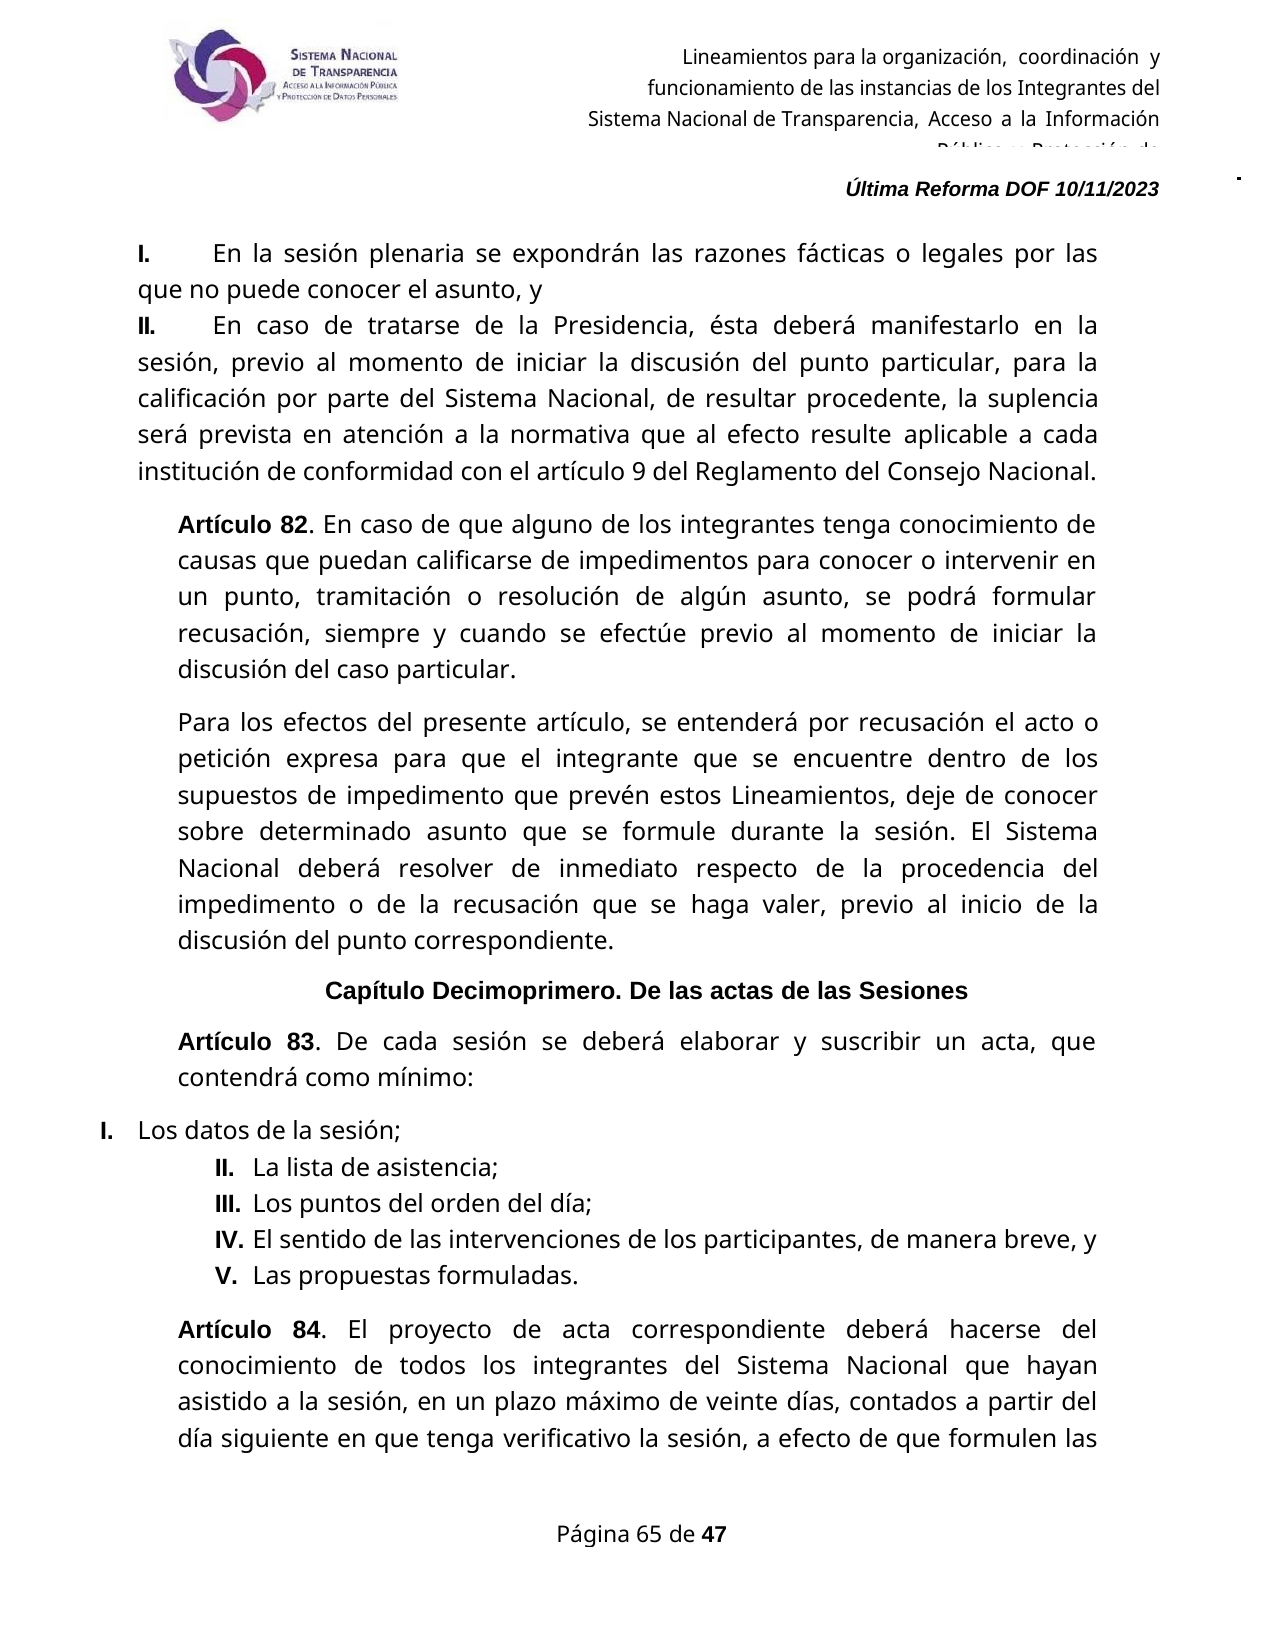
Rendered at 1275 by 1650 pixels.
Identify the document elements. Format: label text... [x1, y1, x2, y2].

list El sentido de las intervenciones de los participantes, de manera breve, y [214, 1222, 1125, 1256]
text Artículo 84. El proyecto de acta correspondiente deberá hacerse del conocimiento de todos los integrantes del Sistema Nacional que hayan asistido a la sesión, en un plazo máximo de veinte días, contados a partir del día siguiente en que tenga verificativo la sesión, a efecto de que formulen las [177, 1311, 1098, 1454]
text Para los efectos del presente artículo, se entenderá por recusación el acto o petición expresa para que el integrante que se encuentre dentro de los supuestos de impedimento que prevén estos Lineamientos, deje de conocer sobre determinado asunto que se formule durante la sesión. El Sistema Nacional deberá resolver de inmediato respecto de la procedencia del impedimento o de la recusación que se haga valer, previo al inicio de la discusión del punto correspondiente. [177, 705, 1099, 957]
text Artículo 83. De cada sesión se deberá elaborar y suscribir un acta, que contendrá como mínimo: [177, 1024, 1097, 1094]
list En la sesión plenaria se expondrán las razones fácticas o legales por las que no puede conocer el asunto, y [137, 235, 1098, 306]
list Los datos de la sesión; [100, 1113, 1125, 1147]
list Los puntos del orden del día; [214, 1186, 1125, 1220]
list En caso de tratarse de la Presidencia, ésta deberá manifestarlo en la sesión, previo al momento de iniciar la discusión del punto particular, para la calificación por parte del Sistema Nacional, de resultar procedente, la suplencia será prevista en atención a la normativa que al efecto resulte aplicable a cada institución de conformidad con el artículo 9 del Reglamento del Consejo Nacional. [137, 308, 1099, 487]
text Artículo 82. En caso de que alguno de los integrantes tenga conocimiento de causas que puedan calificarse de impedimentos para conocer o intervenir en un punto, tramitación o resolución de algún asunto, se podrá formular recusación, siempre y cuando se efectúe previo al momento de iniciar la discusión del caso particular. [177, 506, 1097, 686]
list Las propuestas formuladas. [214, 1258, 1125, 1292]
subtitle Capítulo Decimoprimero. De las actas de las Sesiones [168, 976, 1125, 1005]
list La lista de asistencia; [214, 1149, 1125, 1183]
